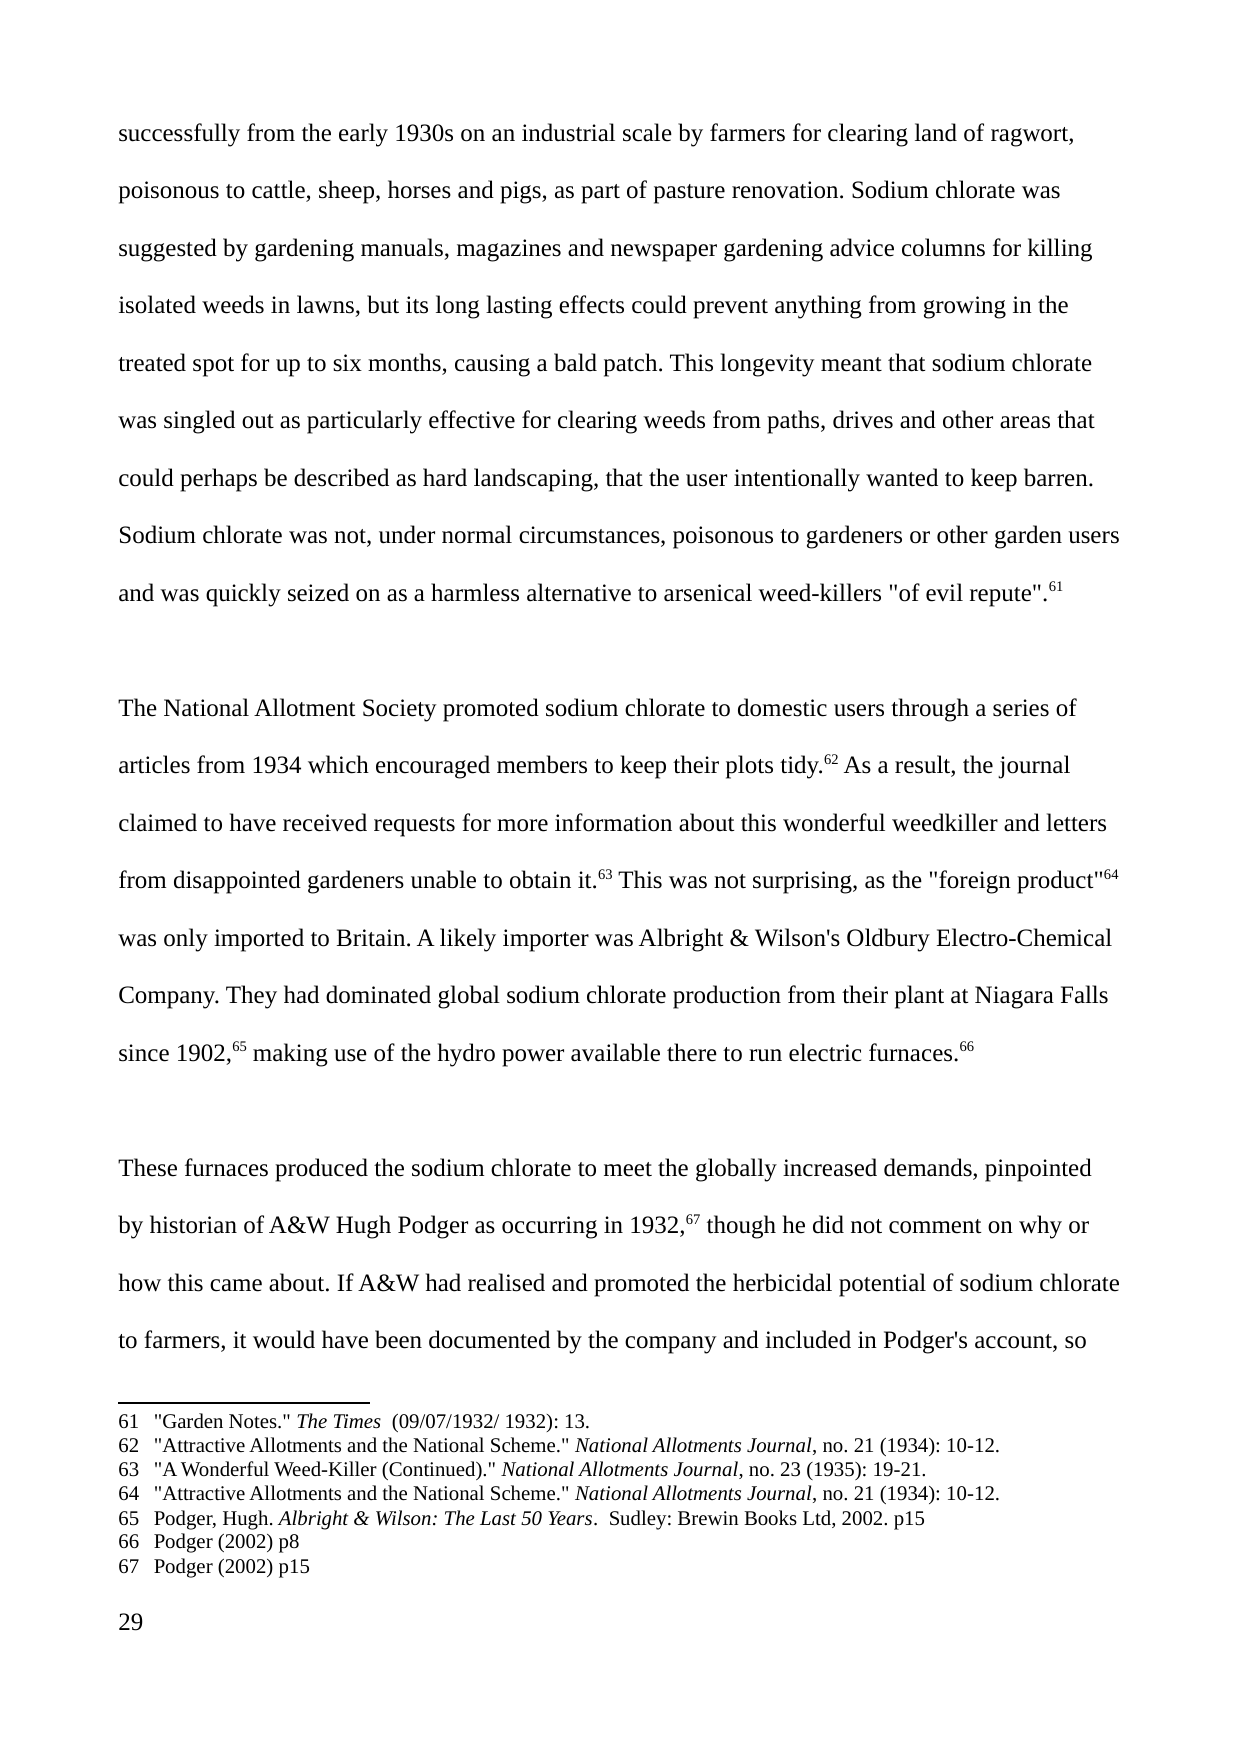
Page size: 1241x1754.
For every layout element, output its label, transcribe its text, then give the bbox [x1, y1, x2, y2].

text successfully from the early 1930s on an industrial scale by farmers for clearing land of ragwort, poisonous to cattle, sheep, horses and pigs, as part of pasture renovation. Sodium chlorate was suggested by gardening manuals, magazines and newspaper gardening advice columns for killing isolated weeds in lawns, but its long lasting effects could prevent anything from growing in the treated spot for up to six months, causing a bald patch. This longevity meant that sodium chlorate was singled out as particularly effective for clearing weeds from paths, drives and other areas that could perhaps be described as hard landscaping, that the user intentionally wanted to keep barren. Sodium chlorate was not, under normal circumstances, poisonous to gardeners or other garden users and was quickly seized on as a harmless alternative to arsenical weed-killers "of evil repute". [118, 118, 1122, 607]
text Podger (2002) p8 [118, 1529, 1122, 1553]
text Podger, Hugh. Albright & Wilson: The Last 50 Years. Sudley: Brewin Books Ltd, 2002. p15 [118, 1505, 1122, 1529]
text These furnaces produced the sodium chlorate to meet the globally increased demands, pinpointed by historian of A&W Hugh Podger as occurring in 1932, though he did not comment on why or how this came about. If A&W had realised and promoted the herbicidal potential of sodium chlorate to farmers, it would have been documented by the company and included in Podger's account, so [118, 1153, 1122, 1354]
text "Garden Notes." The Times (09/07/1932/ 1932): 13. [118, 1409, 1122, 1433]
text Podger (2002) p15 [118, 1553, 1122, 1578]
text "A Wonderful Weed-Killer (Continued)." National Allotments Journal, no. 23 (1935): 19-21. [118, 1457, 1122, 1481]
text "Attractive Allotments and the National Scheme." National Allotments Journal, no. 21 (1934): 10-12. [118, 1433, 1122, 1457]
text "Attractive Allotments and the National Scheme." National Allotments Journal, no. 21 (1934): 10-12. [118, 1481, 1122, 1505]
text The National Allotment Society promoted sodium chlorate to domestic users through a series of articles from 1934 which encouraged members to keep their plots tidy. As a result, the journal claimed to have received requests for more information about this wonderful weedkiller and letters from disappointed gardeners unable to obtain it. This was not surprising, as the "foreign product" was only imported to Britain. A likely importer was Albright & Wilson's Oldbury Electro-Chemical Company. They had dominated global sodium chlorate production from their plant at Niagara Falls since 1902, making use of the hydro power available there to run electric furnaces. [118, 693, 1122, 1067]
